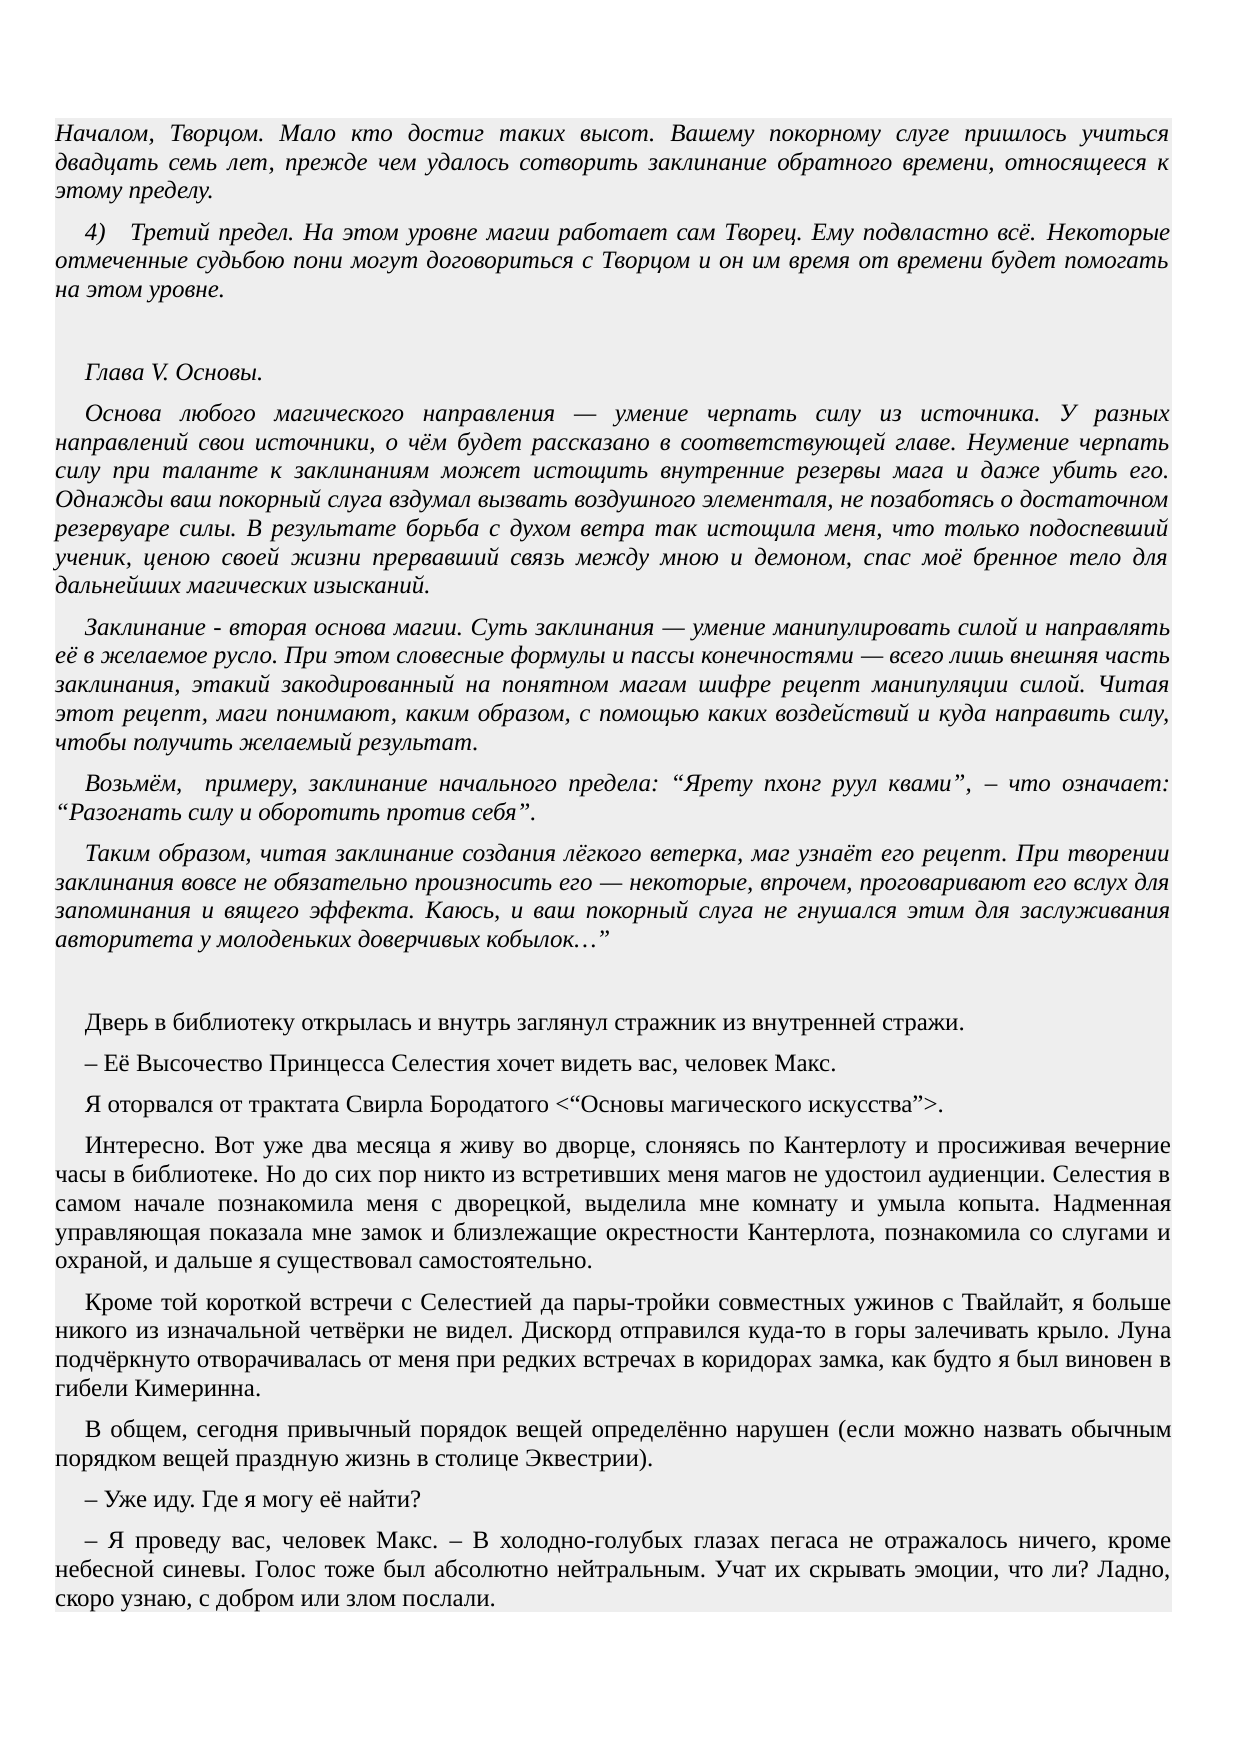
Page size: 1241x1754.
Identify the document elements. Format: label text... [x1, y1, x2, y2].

text Кроме той короткой встречи с Селестией да пары-тройки совместных ужинов с Твайлайт, я больше никого из изначальной четвёрки не видел. Дискорд отправился куда-то в горы залечивать крыло. Луна подчёркнуто отворачивалась от меня при редких встречах в коридорах замка, как будто я был виновен в гибели Кимеринна. [55, 1287, 1172, 1402]
text Глава V. Основы. [55, 357, 1172, 386]
text Я оторвался от трактата Свирла Бородатого <“Основы магического искусства”>. [55, 1089, 1172, 1118]
text – Уже иду. Где я могу её найти? [55, 1484, 1172, 1513]
text Основа любого магического направления — умение черпать силу из источника. У разных направлений свои источники, о чём будет рассказано в соответствующей главе. Неумение черпать силу при таланте к заклинаниям может истощить внутренние резервы мага и даже убить его. Однажды ваш покорный слуга вздумал вызвать воздушного элементаля, не позаботясь о достаточном резервуаре силы. В результате борьба с духом ветра так истощила меня, что только подоспевший ученик, ценою своей жизни прервавший связь между мною и демоном, спас моё бренное тело для дальнейших магических изысканий. [55, 398, 1172, 599]
text В общем, сегодня привычный порядок вещей определённо нарушен (если можно назвать обычным порядком вещей праздную жизнь в столице Эквестрии). [55, 1414, 1172, 1472]
list Началом, Творцом. Мало кто достиг таких высот. Вашему покорному слуге пришлось учиться двадцать семь лет, прежде чем удалось сотворить заклинание обратного времени, относящееся к этому пределу. [55, 118, 1172, 204]
text Заклинание - вторая основа магии. Суть заклинания — умение манипулировать силой и направлять её в желаемое русло. При этом словесные формулы и пассы конечностями — всего лишь внешняя часть заклинания, этакий закодированный на понятном магам шифре рецепт манипуляции силой. Читая этот рецепт, маги понимают, каким образом, с помощью каких воздействий и куда направить силу, чтобы получить желаемый результат. [55, 612, 1172, 756]
text Возьмём, примеру, заклинание начального предела: “Ярету пхонг руул квами”, – что означает: “Разогнать силу и оборотить против себя”. [55, 768, 1172, 826]
list Третий предел. На этом уровне магии работает сам Творец. Ему подвластно всё. Некоторые отмеченные судьбою пони могут договориться с Творцом и он им время от времени будет помогать на этом уровне. [55, 217, 1172, 303]
text Интересно. Вот уже два месяца я живу во дворце, слоняясь по Кантерлоту и просиживая вечерние часы в библиотеке. Но до сих пор никто из встретивших меня магов не удостоил аудиенции. Селестия в самом начале познакомила меня с дворецкой, выделила мне комнату и умыла копыта. Надменная управляющая показала мне замок и близлежащие окрестности Кантерлота, познакомила со слугами и охраной, и дальше я существовал самостоятельно. [55, 1131, 1172, 1274]
text – Я проведу вас, человек Макс. – В холодно-голубых глазах пегаса не отражалось ничего, кроме небесной синевы. Голос тоже был абсолютно нейтральным. Учат их скрывать эмоции, что ли? Ладно, скоро узнаю, с добром или злом послали. [55, 1526, 1172, 1612]
text Таким образом, читая заклинание создания лёгкого ветерка, маг узнаёт его рецепт. При творении заклинания вовсе не обязательно произносить его — некоторые, впрочем, проговаривают его вслух для запоминания и вящего эффекта. Каюсь, и ваш покорный слуга не гнушался этим для заслуживания авторитета у молоденьких доверчивых кобылок…” [55, 838, 1172, 953]
text Дверь в библиотеку открылась и внутрь заглянул стражник из внутренней стражи. [55, 1007, 1172, 1036]
text – Её Высочество Принцесса Селестия хочет видеть вас, человек Макс. [55, 1048, 1172, 1077]
